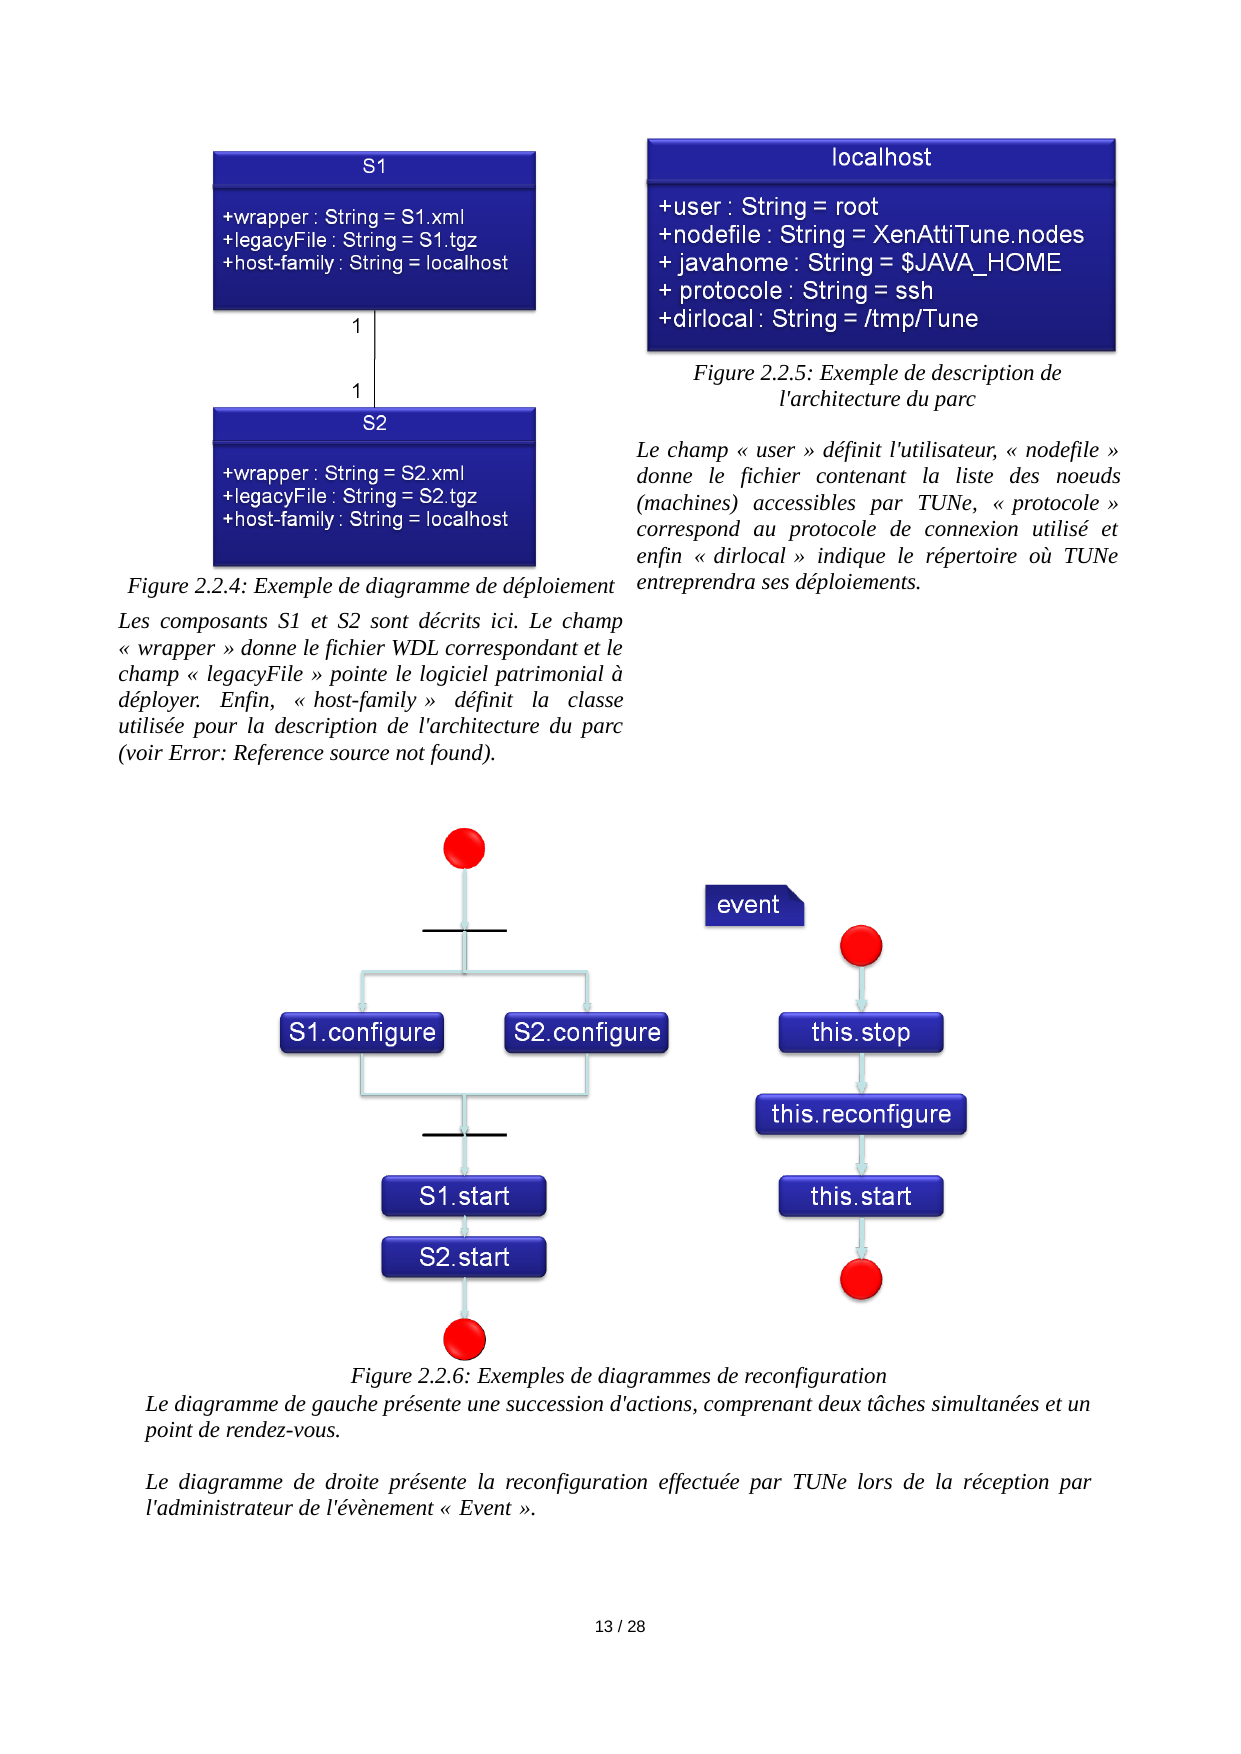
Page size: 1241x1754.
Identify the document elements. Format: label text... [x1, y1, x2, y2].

picture [636, 130, 1121, 359]
text Les composants S1 et S2 sont décrits ici. Le champ « wrapper » donne le fichier WDL correspondant et le champ « legacyFile » pointe le logiciel patrimonial à déployer. Enfin, « host-family » définit la classe utilisée pour la description de l'architecture du parc (voir ). [118, 599, 626, 765]
text Le diagramme de gauche présente une succession d'actions, comprenant deux tâches simultanées et un point de rendez-vous. [145, 1388, 1095, 1443]
text Figure 2.2.4: Exemple de diagramme de déploiement [118, 144, 626, 599]
text [145, 814, 1095, 827]
text [118, 132, 626, 144]
picture [204, 144, 540, 573]
text Figure 2.2.5: Exemple de description de l'architecture du parc [636, 359, 1121, 411]
text Figure 2.2.6: Exemples de diagrammes de reconfiguration [145, 827, 1095, 1388]
text Le champ « user » définit l'utilisateur, « nodefile » donne le fichier contenant la liste des noeuds (machines) accessibles par TUNe, « protocole » correspond au protocole de connexion utilisé et enfin « dirlocal » indique le répertoire où TUNe entreprendra ses déploiements. [636, 436, 1121, 594]
text Le diagramme de droite présente la reconfiguration effectuée par TUNe lors de la réception par l'administrateur de l'évènement « Event ». [145, 1468, 1095, 1520]
